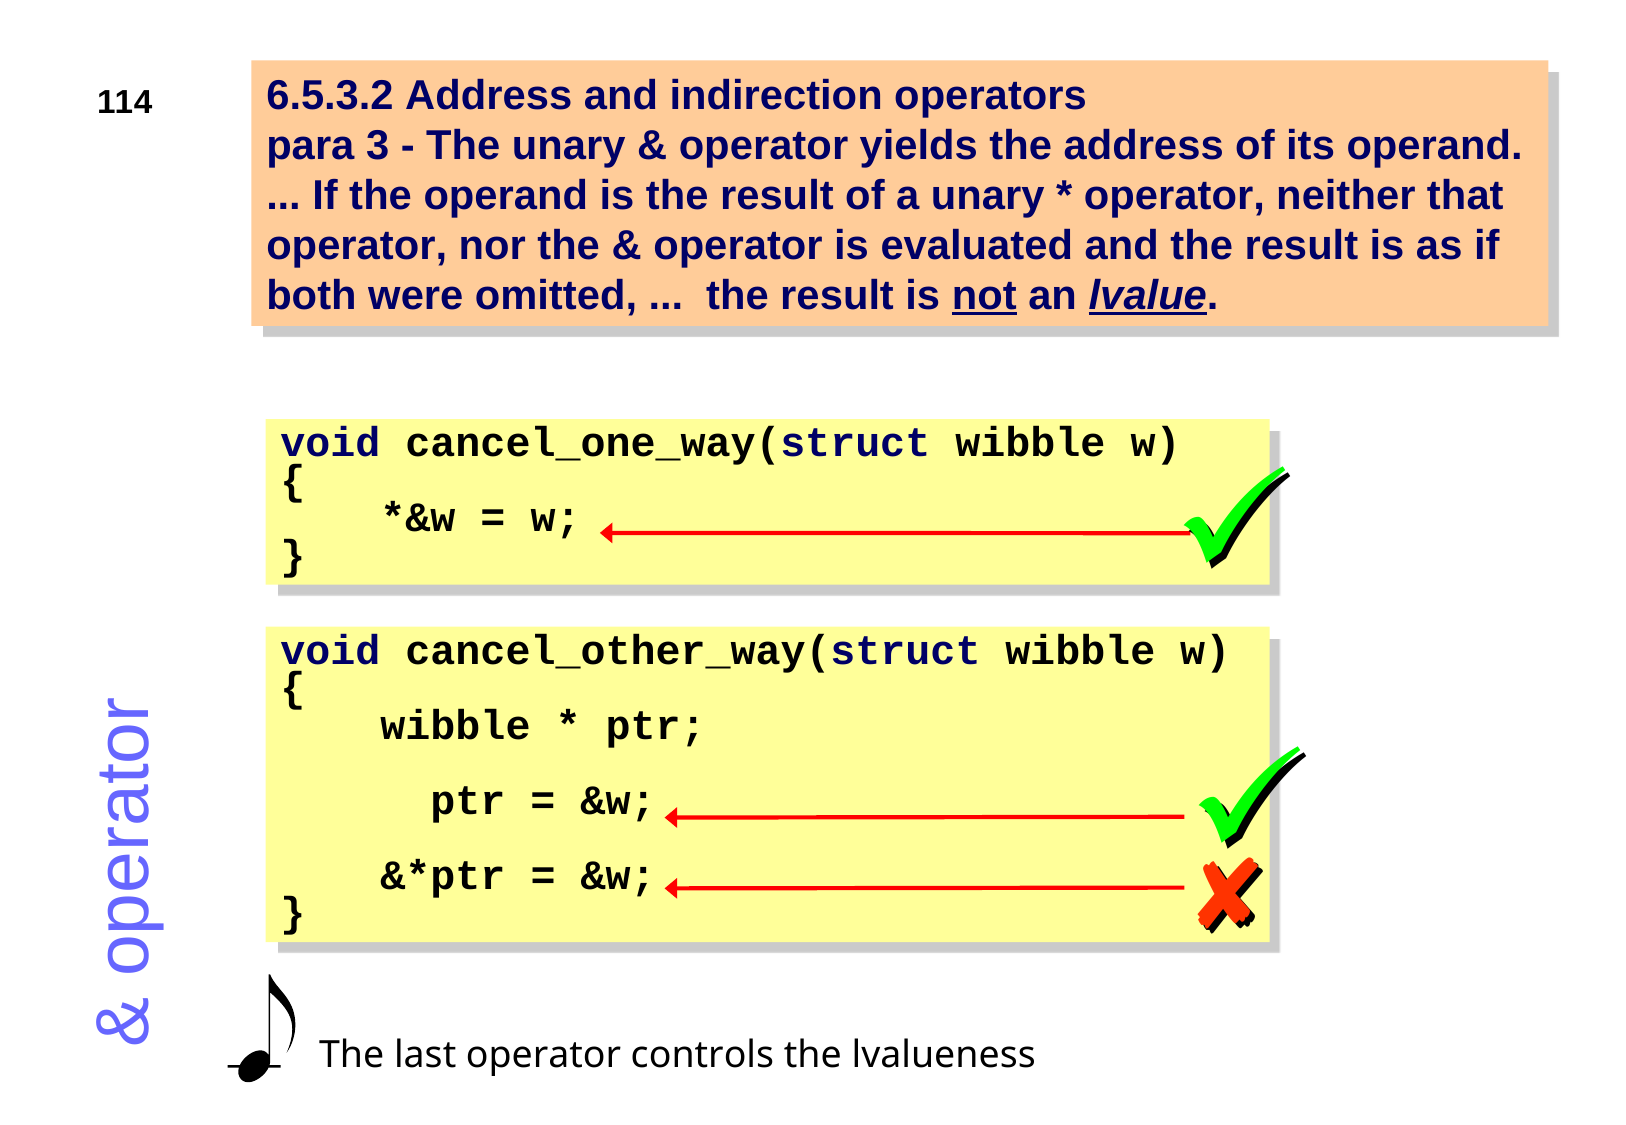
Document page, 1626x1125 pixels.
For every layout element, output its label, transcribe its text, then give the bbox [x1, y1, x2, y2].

title & operator [50, 187, 188, 1063]
text_box The last operator controls the lvalueness [304, 1022, 1158, 1084]
text_box  [1171, 805, 1374, 971]
text_box void cancel_one_way(struct wibble w) { *&w = w; } [265, 419, 1270, 585]
text_box void cancel_other_way(struct wibble w) { wibble * ptr; ptr = &w; &*ptr = &w; } [265, 626, 1270, 943]
text_box  [1157, 425, 1347, 621]
text_box 6.5.3.2 Address and indirection operators para 3 - The unary & operator yields the address of its operand. ... If the operand is the result of a unary * operator, neither that operator, nor the & operator is evaluated and the result is as if both were omitted, ... the result is not an lvalue. [251, 60, 1549, 326]
list [212, 62, 1550, 1125]
text_box  [1172, 705, 1362, 805]
text_box [227, 974, 296, 1083]
